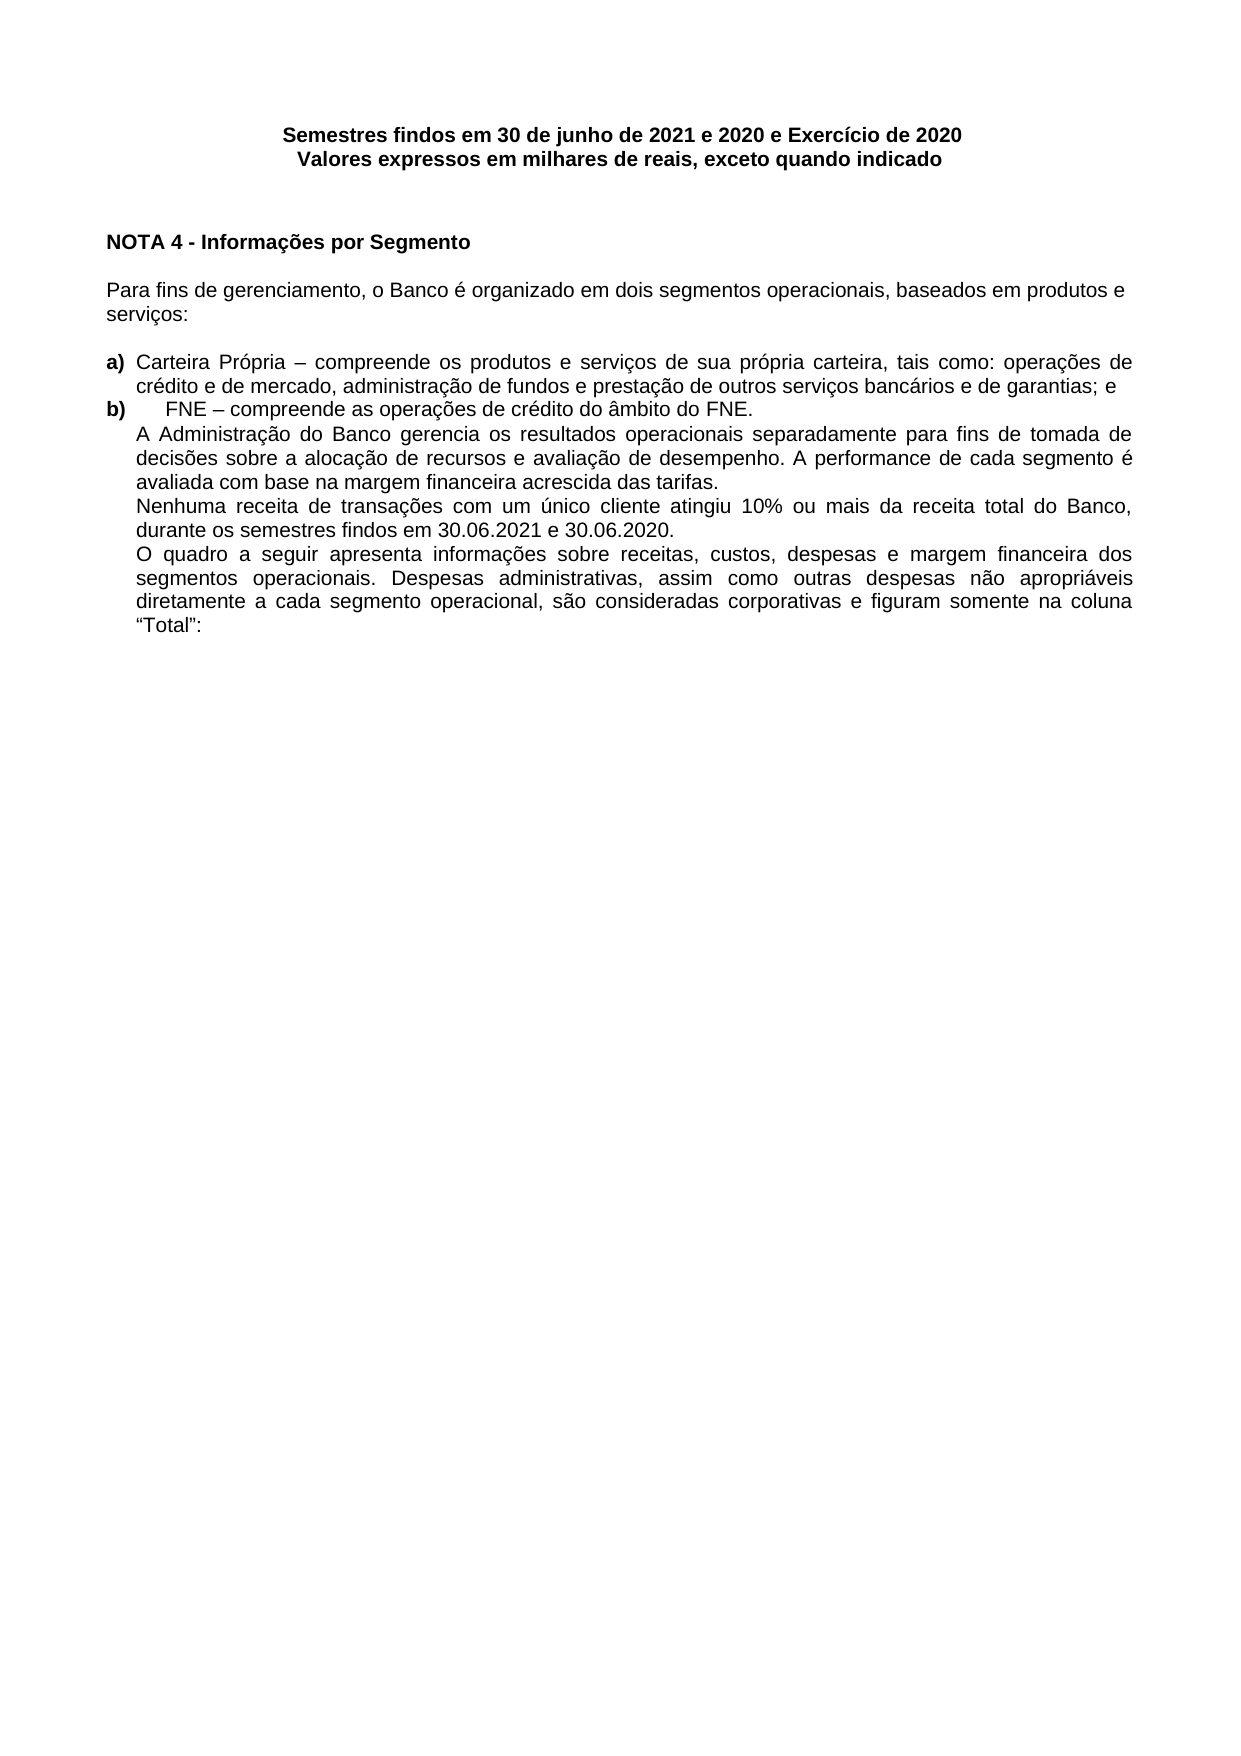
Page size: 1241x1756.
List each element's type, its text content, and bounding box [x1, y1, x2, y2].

text A Administração do Banco gerencia os resultados operacionais separadamente para fins de tomada de decisões sobre a alocação de recursos e avaliação de desempenho. A performance de cada segmento é avaliada com base na margem financeira acrescida das tarifas. [136, 422, 1134, 493]
text NOTA 4 - Informações por Segmento [106, 230, 1213, 254]
text Para fins de gerenciamento, o Banco é organizado em dois segmentos operacionais, baseados em produtos e serviços: [106, 278, 1149, 326]
text O quadro a seguir apresenta informações sobre receitas, custos, despesas e margem financeira dos segmentos operacionais. Despesas administrativas, assim como outras despesas não apropriáveis diretamente a cada segmento operacional, são consideradas corporativas e figuram somente na coluna “Total”: [136, 541, 1134, 637]
list FNE – compreende as operações de crédito do âmbito do FNE. [106, 398, 1213, 422]
text Semestres findos em 30 de junho de 2021 e 2020 e Exercício de 2020 Valores expressos em milhares de reais, exceto quando indicado [282, 123, 965, 171]
list Carteira Própria – compreende os produtos e serviços de sua própria carteira, tais como: operações de crédito e de mercado, administração de fundos e prestação de outros serviços bancários e de garantias; e [106, 350, 1134, 398]
text Nenhuma receita de transações com um único cliente atingiu 10% ou mais da receita total do Banco, durante os semestres findos em 30.06.2021 e 30.06.2020. [136, 493, 1134, 541]
